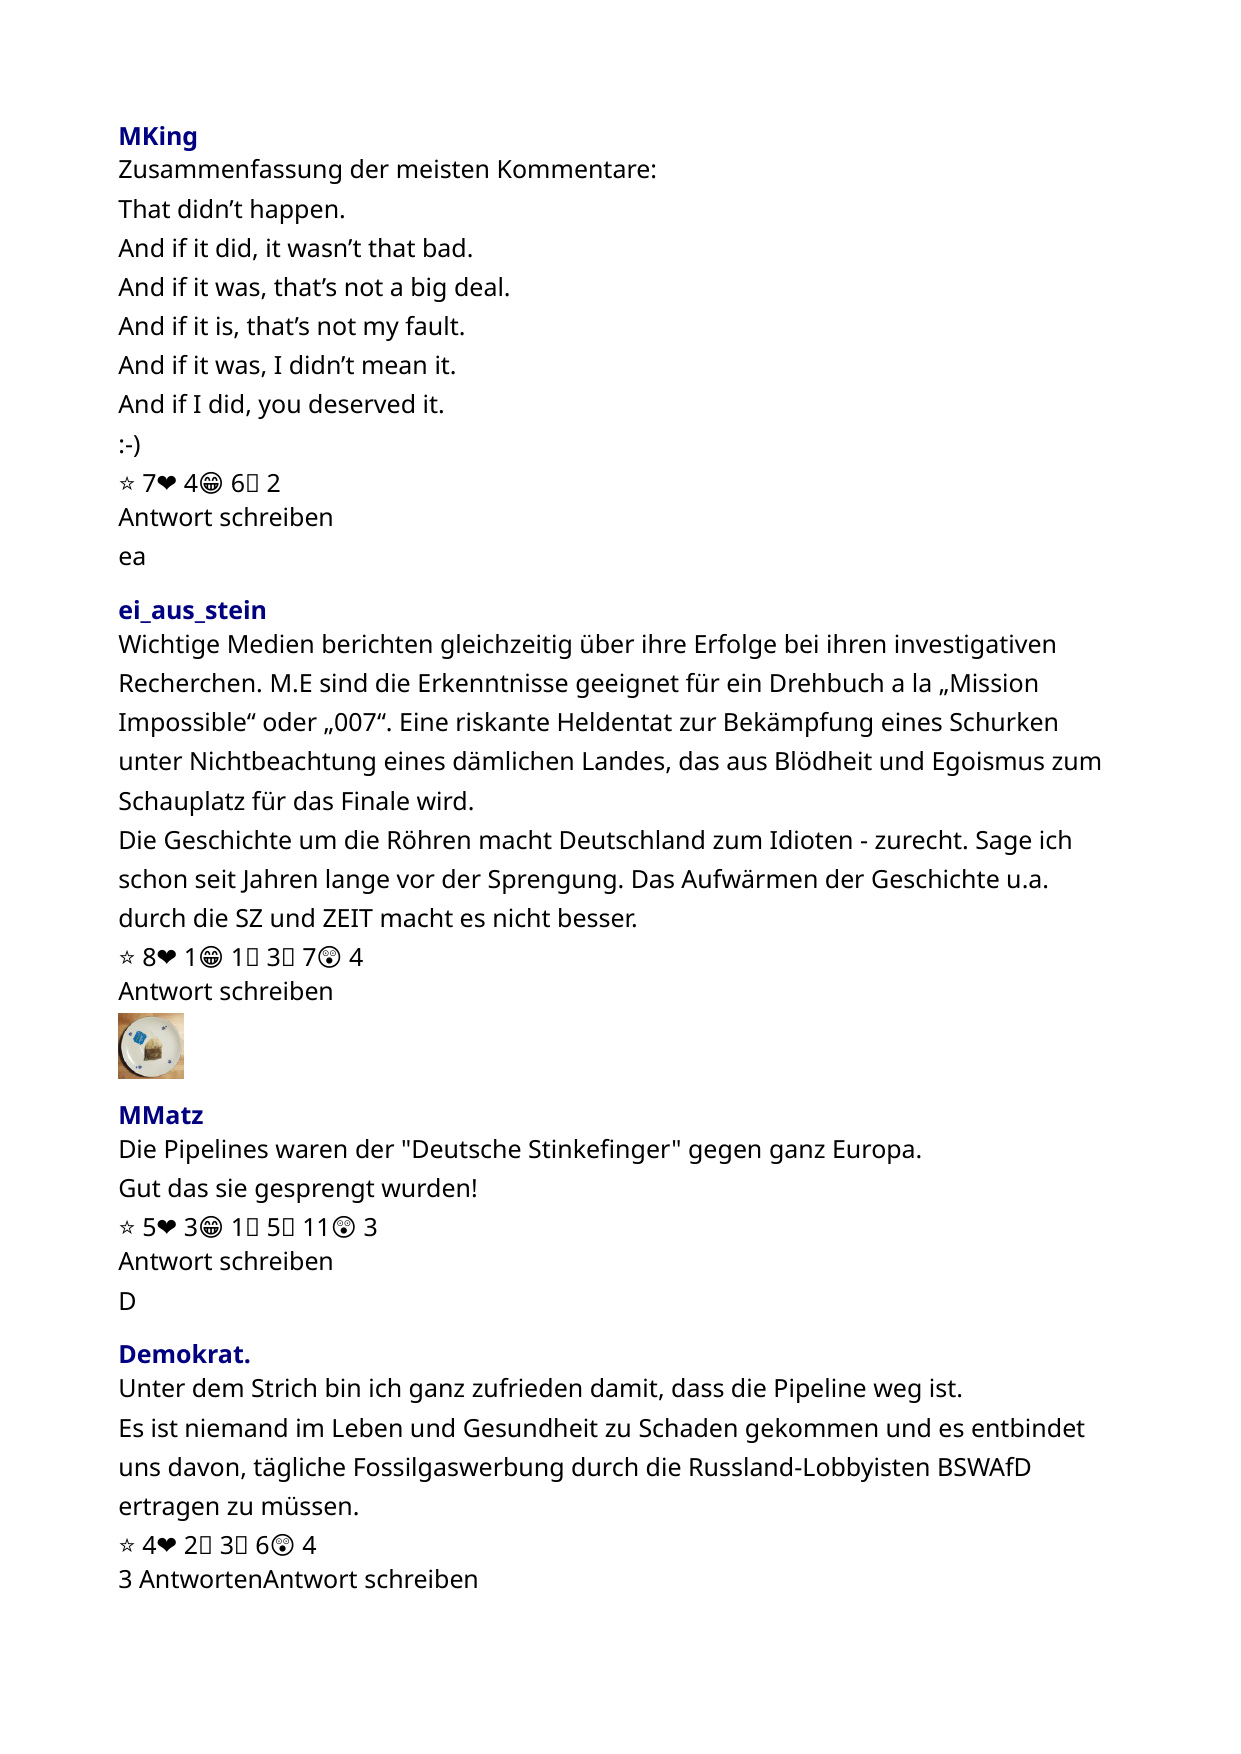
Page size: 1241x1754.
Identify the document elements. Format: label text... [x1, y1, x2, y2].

text ea [118, 539, 1122, 573]
subtitle Demokrat. [118, 1337, 1122, 1371]
text ⭐️ 4❤️ 2🙁 3🤨 6😲 4 [118, 1528, 1122, 1562]
picture [118, 1013, 184, 1079]
text Antwort schreiben [118, 1244, 1122, 1278]
subtitle MMatz [118, 1098, 1122, 1132]
text Zusammenfassung der meisten Kommentare: [118, 152, 1122, 186]
text D [118, 1283, 1122, 1317]
subtitle MKing [118, 118, 1122, 152]
subtitle ei_aus_stein [118, 592, 1122, 627]
text Gut das sie gesprengt wurden! [118, 1171, 1122, 1205]
text Die Pipelines waren der "Deutsche Stinkefinger" gegen ganz Europa. [118, 1132, 1122, 1166]
text :-) [118, 426, 1122, 460]
text 3 AntwortenAntwort schreiben [118, 1562, 1122, 1596]
text Unter dem Strich bin ich ganz zufrieden damit, dass die Pipeline weg ist. [118, 1371, 1122, 1405]
text Die Geschichte um die Röhren macht Deutschland zum Idioten - zurecht. Sage ich schon seit Jahren lange vor der Sprengung. Das Aufwärmen der Geschichte u.a. durch die SZ und ZEIT macht es nicht besser. [118, 822, 1122, 935]
text That didn’t happen. And if it did, it wasn’t that bad. And if it was, that’s not a big deal. And if it is, that’s not my fault. And if it was, I didn’t mean it. And if I did, you deserved it. [118, 191, 1122, 421]
text ⭐️ 8❤️ 1😁 1🙁 3🤨 7😲 4 [118, 940, 1122, 974]
text Es ist niemand im Leben und Gesundheit zu Schaden gekommen und es entbindet uns davon, tägliche Fossilgaswerbung durch die Russland-Lobbyisten BSWAfD ertragen zu müssen. [118, 1410, 1122, 1523]
text ⭐️ 7❤️ 4😁 6🤨 2 [118, 466, 1122, 499]
text Wichtige Medien berichten gleichzeitig über ihre Erfolge bei ihren investigativen Recherchen. M.E sind die Erkenntnisse geeignet für ein Drehbuch a la „Mission Impossible“ oder „007“. Eine riskante Heldentat zur Bekämpfung eines Schurken unter Nichtbeachtung eines dämlichen Landes, das aus Blödheit und Egoismus zum Schauplatz für das Finale wird. [118, 627, 1122, 817]
text Antwort schreiben [118, 974, 1122, 1008]
text ⭐️ 5❤️ 3😁 1🙁 5🤨 11😲 3 [118, 1210, 1122, 1244]
text Antwort schreiben [118, 499, 1122, 534]
